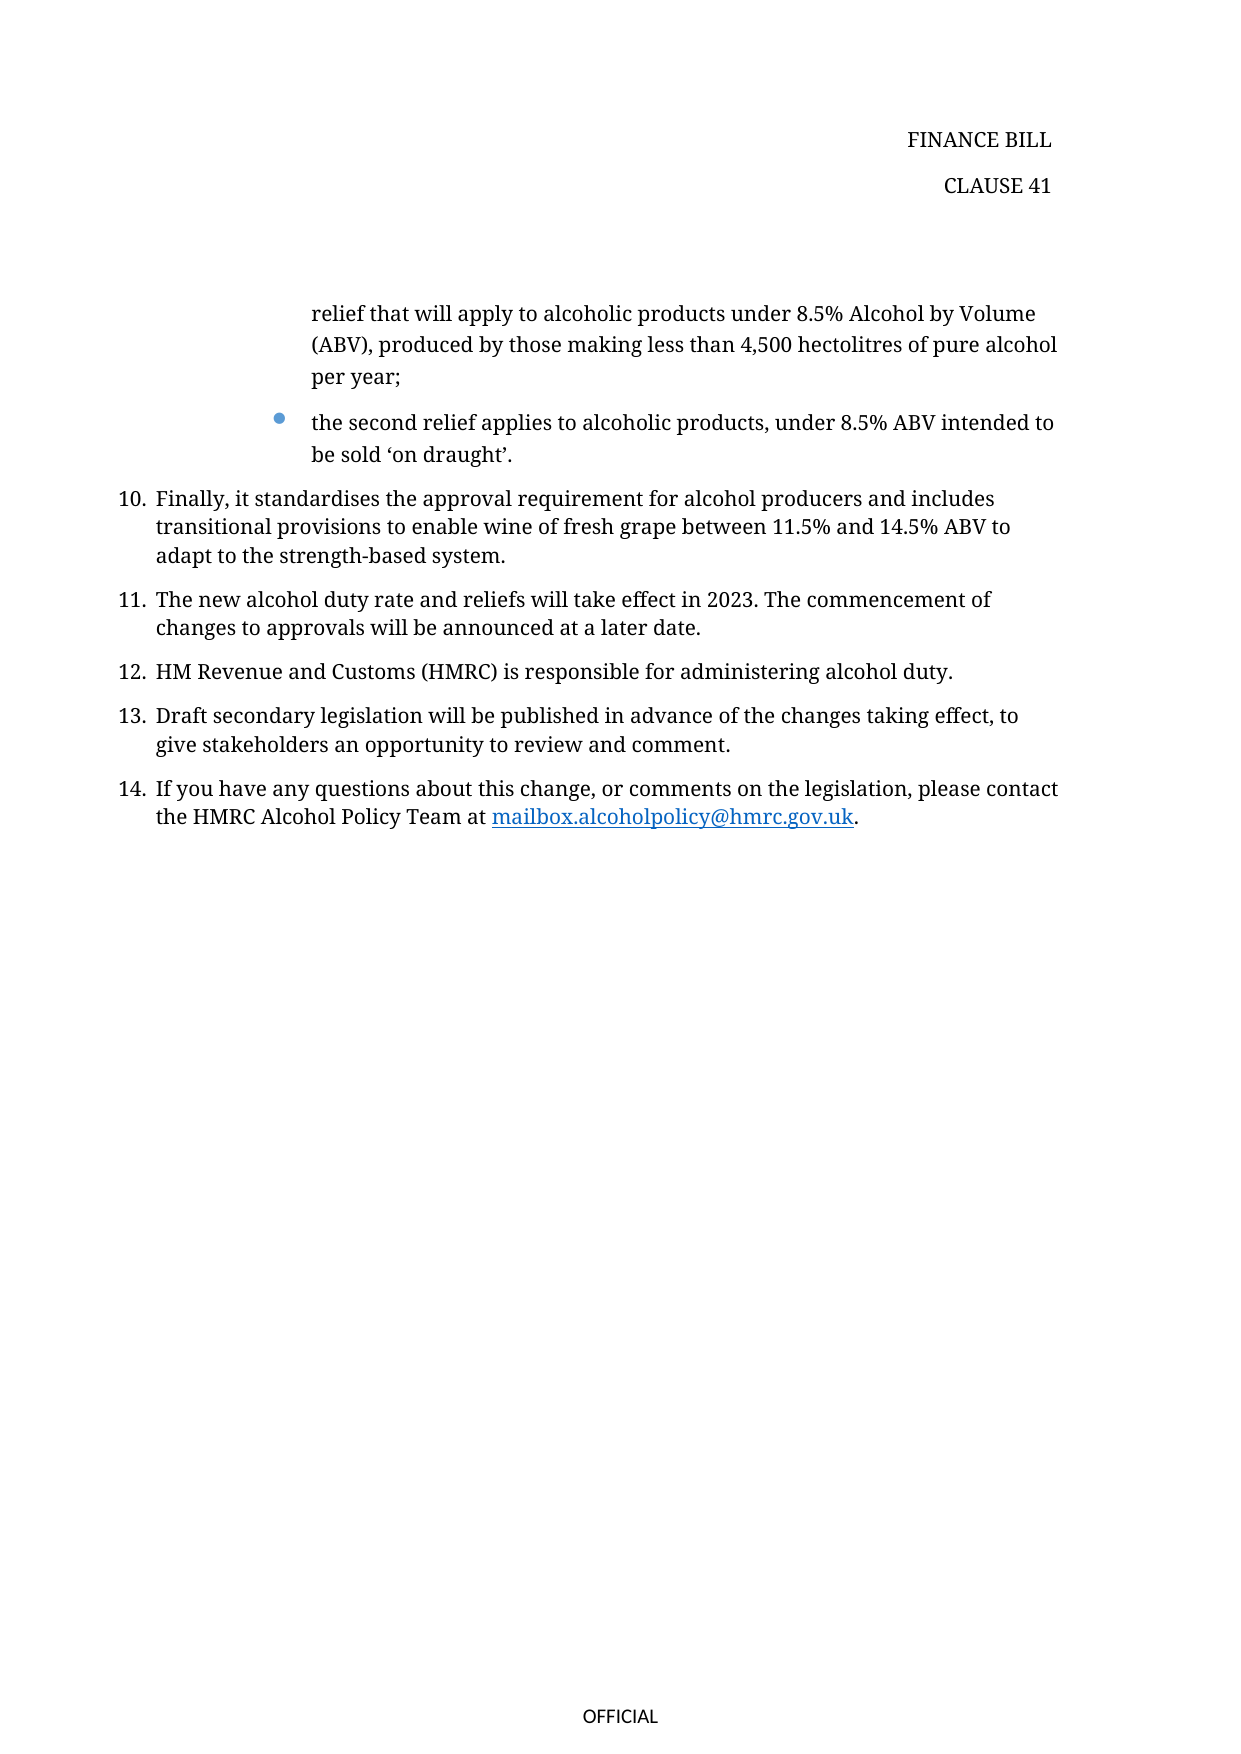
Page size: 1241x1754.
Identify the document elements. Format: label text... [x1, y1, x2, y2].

list If you have any questions about this change, or comments on the legislation, please contact the HMRC Alcohol Policy Team at mailbox.alcoholpolicy@hmrc.gov.uk. [118, 774, 1063, 831]
list Draft secondary legislation will be published in advance of the changes taking effect, to give stakeholders an opportunity to review and comment. [118, 702, 1063, 758]
list The new alcohol duty rate and reliefs will take effect in 2023. The commencement of changes to approvals will be announced at a later date. [118, 585, 1063, 642]
list the second relief applies to alcoholic products, under 8.5% ABV intended to be sold ‘on draught’. [274, 406, 1063, 468]
list HM Revenue and Customs (HMRC) is responsible for administering alcohol duty. [118, 657, 1063, 686]
list relief that will apply to alcoholic products under 8.5% Alcohol by Volume (ABV), produced by those making less than 4,500 hectolitres of pure alcohol per year; [274, 297, 1063, 390]
list Finally, it standardises the approval requirement for alcohol producers and includes transitional provisions to enable wine of fresh grape between 11.5% and 14.5% ABV to adapt to the strength-based system. [118, 484, 1063, 569]
